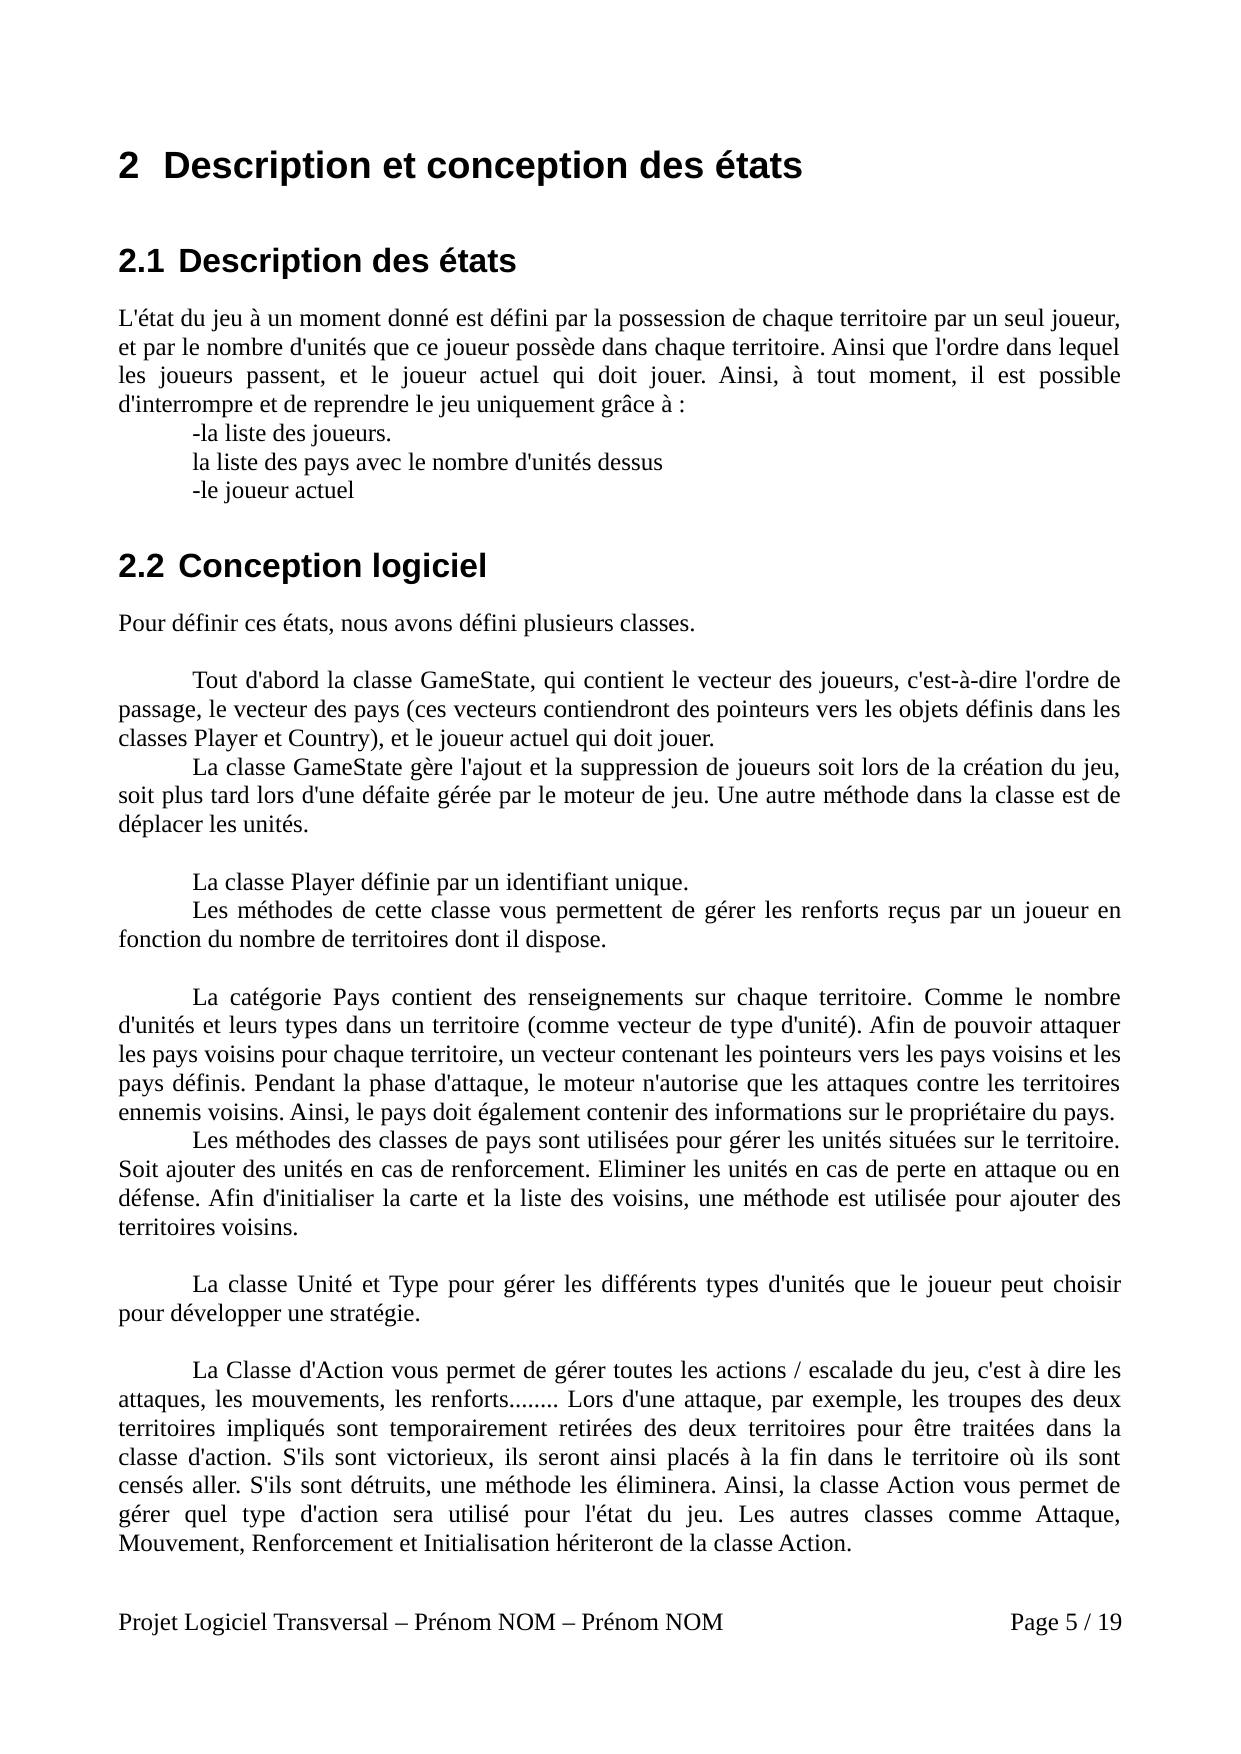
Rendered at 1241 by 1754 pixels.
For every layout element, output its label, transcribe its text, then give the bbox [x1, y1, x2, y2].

text La classe GameState gère l'ajout et la suppression de joueurs soit lors de la création du jeu, soit plus tard lors d'une défaite gérée par le moteur de jeu. Une autre méthode dans la classe est de déplacer les unités. [118, 752, 1122, 838]
subtitle Description des états [118, 241, 1122, 279]
text Pour définir ces états, nous avons défini plusieurs classes. [118, 608, 1122, 637]
subtitle Description et conception des états [118, 143, 1122, 187]
text La classe Unité et Type pour gérer les différents types d'unités que le joueur peut choisir pour développer une stratégie. [118, 1269, 1122, 1327]
text La Classe d'Action vous permet de gérer toutes les actions / escalade du jeu, c'est à dire les attaques, les mouvements, les renforts........ Lors d'une attaque, par exemple, les troupes des deux territoires impliqués sont temporairement retirées des deux territoires pour être traitées dans la classe d'action. S'ils sont victorieux, ils seront ainsi placés à la fin dans le territoire où ils sont censés aller. S'ils sont détruits, une méthode les éliminera. Ainsi, la classe Action vous permet de gérer quel type d'action sera utilisé pour l'état du jeu. Les autres classes comme Attaque, Mouvement, Renforcement et Initialisation hériteront de la classe Action. [118, 1355, 1122, 1557]
text Les méthodes des classes de pays sont utilisées pour gérer les unités situées sur le territoire. Soit ajouter des unités en cas de renforcement. Eliminer les unités en cas de perte en attaque ou en défense. Afin d'initialiser la carte et la liste des voisins, une méthode est utilisée pour ajouter des territoires voisins. [118, 1125, 1122, 1240]
text Les méthodes de cette classe vous permettent de gérer les renforts reçus par un joueur en fonction du nombre de territoires dont il dispose. [118, 895, 1122, 953]
text la liste des pays avec le nombre d'unités dessus [118, 447, 1122, 475]
subtitle Conception logiciel [118, 546, 1122, 584]
text Tout d'abord la classe GameState, qui contient le vecteur des joueurs, c'est-à-dire l'ordre de passage, le vecteur des pays (ces vecteurs contiendront des pointeurs vers les objets définis dans les classes Player et Country), et le joueur actuel qui doit jouer. [118, 665, 1122, 752]
text La catégorie Pays contient des renseignements sur chaque territoire. Comme le nombre d'unités et leurs types dans un territoire (comme vecteur de type d'unité). Afin de pouvoir attaquer les pays voisins pour chaque territoire, un vecteur contenant les pointeurs vers les pays voisins et les pays définis. Pendant la phase d'attaque, le moteur n'autorise que les attaques contre les territoires ennemis voisins. Ainsi, le pays doit également contenir des informations sur le propriétaire du pays. [118, 982, 1122, 1125]
text -la liste des joueurs. [118, 418, 1122, 447]
text -le joueur actuel [118, 475, 1122, 504]
text La classe Player définie par un identifiant unique. [118, 867, 1122, 895]
text L'état du jeu à un moment donné est défini par la possession de chaque territoire par un seul joueur, et par le nombre d'unités que ce joueur possède dans chaque territoire. Ainsi que l'ordre dans lequel les joueurs passent, et le joueur actuel qui doit jouer. Ainsi, à tout moment, il est possible d'interrompre et de reprendre le jeu uniquement grâce à : [118, 303, 1122, 418]
